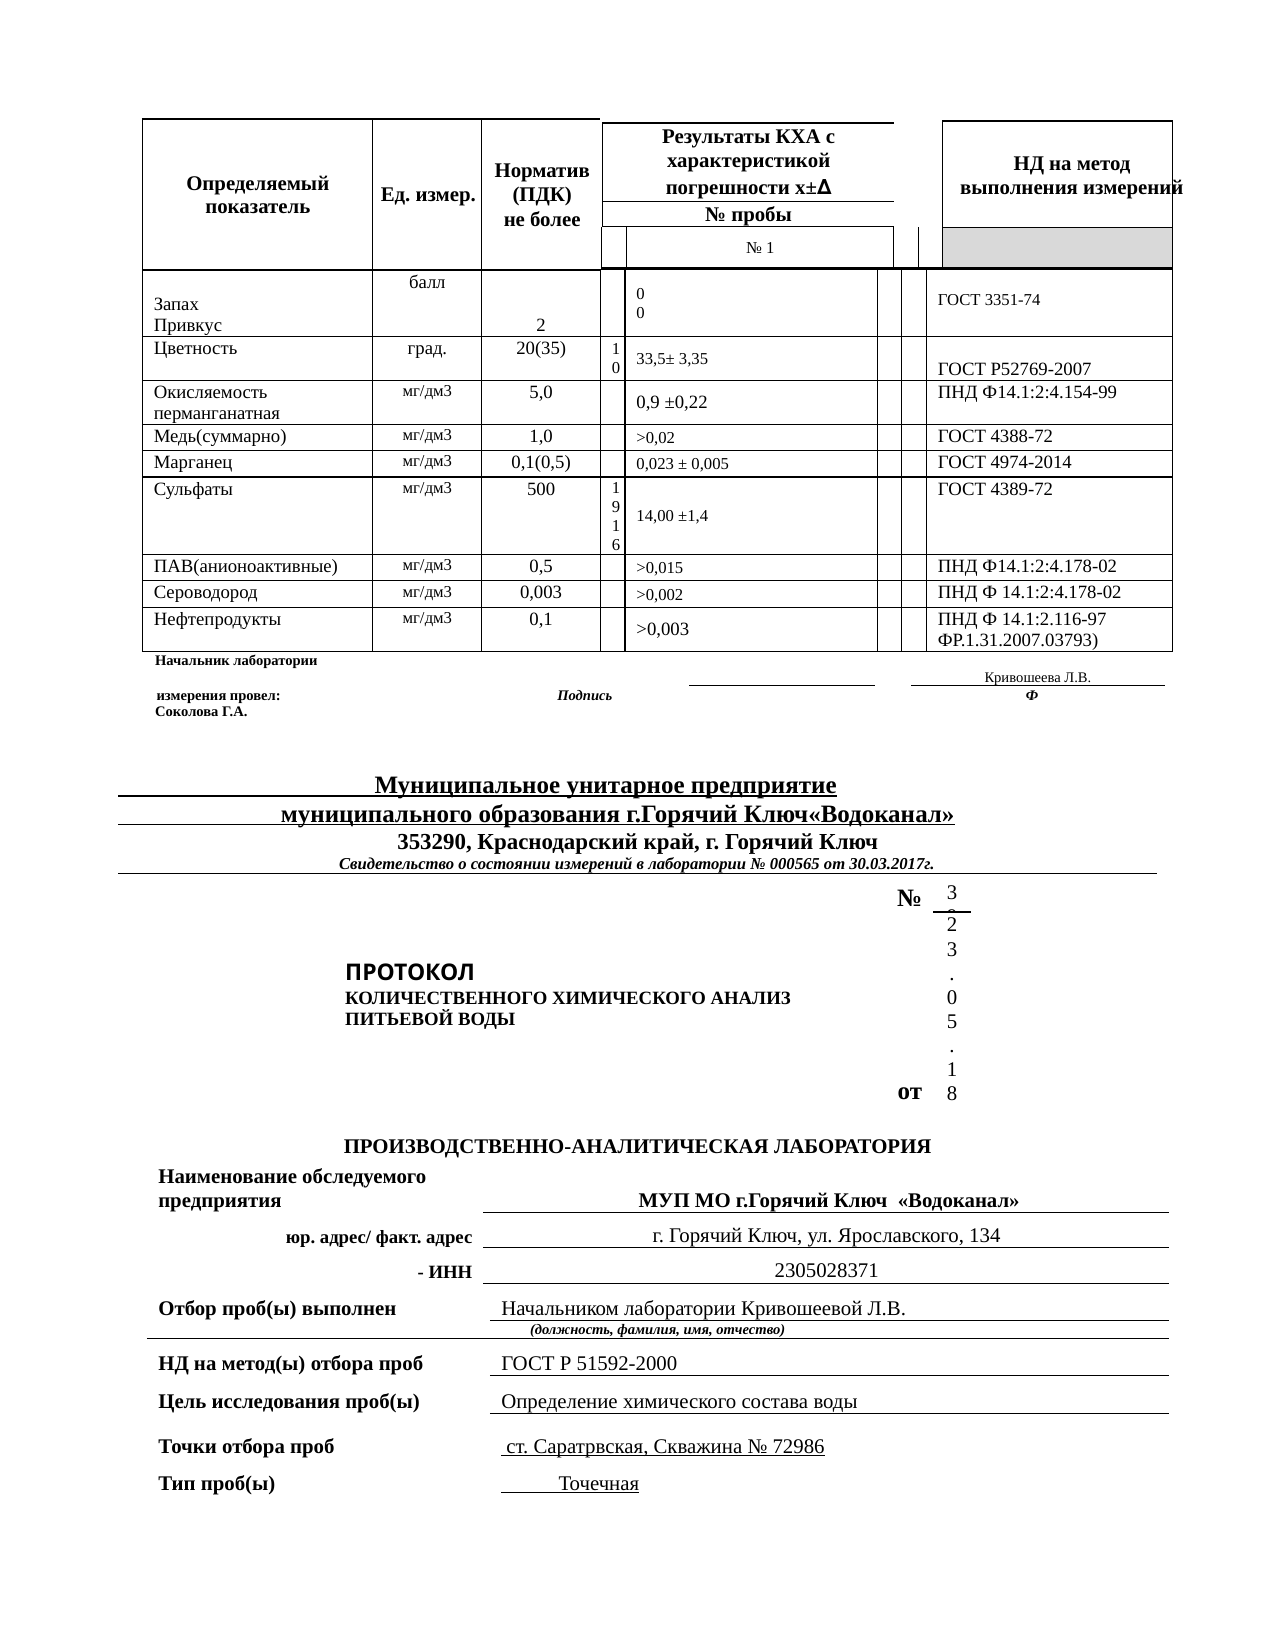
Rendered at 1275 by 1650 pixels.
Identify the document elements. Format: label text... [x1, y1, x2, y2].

table_cell Марганец [143, 451, 372, 476]
table_cell мг/дм3 [373, 478, 481, 554]
table_cell ГОСТ Р 51592-2000 [490, 1339, 1169, 1375]
table_cell [602, 227, 626, 267]
table_cell ПАВ(анионоактивные) [143, 555, 372, 580]
table_cell Нефтепродукты [143, 608, 372, 651]
table_cell 23.05.18 [933, 913, 971, 1105]
table_header [600, 118, 1172, 267]
table_header Ф [912, 686, 1165, 711]
table_cell Тип проб(ы) [147, 1458, 490, 1495]
table_cell 0,003 [482, 581, 600, 607]
table_cell [875, 685, 911, 770]
table_cell Цветность [143, 337, 372, 380]
table_cell мг/дм3 [373, 425, 481, 450]
table_header Начальник лаборатории [144, 652, 662, 685]
table_cell [902, 270, 926, 336]
table_cell ГОСТ 4389-72 [927, 478, 1172, 554]
table_cell 5,0 [482, 381, 600, 424]
table_cell [902, 581, 926, 607]
table_header Наименование обследуемого предприятия [147, 1164, 483, 1212]
table_cell [878, 381, 901, 424]
table_cell 2305028371 [483, 1248, 1169, 1282]
table_cell Запах Привкус [143, 271, 372, 336]
table_cell Определение химического состава воды [490, 1376, 1169, 1413]
table_cell [902, 381, 926, 424]
table_cell 0,023 ± 0,005 [626, 451, 877, 476]
table_cell [943, 228, 1172, 267]
table_cell мг/дм3 [373, 581, 481, 607]
table_cell >0,015 [626, 555, 877, 580]
table_cell от [817, 911, 933, 1105]
table_cell 20(35) [482, 337, 600, 380]
table_header Протокол количественного химического анализ питьевой воды [334, 880, 816, 1105]
table_cell - ИНН [147, 1247, 483, 1282]
table_cell мг/дм3 [373, 555, 481, 580]
table_cell [878, 581, 901, 607]
table_cell ГОСТ 4974-2014 [927, 451, 1172, 476]
table_header Определяемый показатель [143, 120, 372, 269]
text Производственно-аналитическая лаборатория [118, 881, 1157, 1158]
table_header № [817, 880, 933, 911]
table_cell [912, 711, 1165, 737]
table_header 39 [933, 880, 971, 911]
table_cell >0,002 [626, 581, 877, 607]
table_cell [878, 425, 901, 450]
table_cell [902, 478, 926, 554]
table_cell 500 [482, 478, 600, 554]
table_cell ГОСТ 3351-74 [927, 270, 1172, 336]
table_cell 0,9 ±0,22 [626, 381, 877, 424]
table_cell [878, 337, 901, 380]
table_cell № пробы [603, 202, 894, 226]
text муниципального образования г.Горячий Ключ«Водоканал» [118, 799, 1098, 828]
table_header Ед. измер. [373, 120, 481, 269]
table_cell [878, 270, 901, 336]
text 353290, Краснодарский край, г. Горячий Ключ [118, 828, 1157, 854]
table_cell [902, 337, 926, 380]
text Свидетельство о состоянии измерений в лаборатории № 000565 от 30.03.2017г. [118, 854, 1157, 873]
table_header [601, 120, 942, 227]
table_cell [878, 478, 901, 554]
table_cell Начальником лаборатории Кривошеевой Л.В. [490, 1284, 1169, 1320]
table_header [875, 652, 911, 685]
table_header [689, 652, 875, 685]
table_header МУП МО г.Горячий Ключ «Водоканал» [483, 1164, 1169, 1212]
table_cell ПНД Ф 14.1:2:4.178-02 [927, 581, 1172, 607]
table_cell ГОСТ Р52769-2007 [927, 337, 1172, 380]
text Муниципальное унитарное предприятие [118, 770, 1098, 799]
table_cell 0 0 [626, 270, 877, 336]
table_cell ПНД Ф 14.1:2.116-97 ФР.1.31.2007.03793) [927, 608, 1172, 651]
table_cell 33,5± 3,35 [626, 337, 877, 380]
table_cell [601, 555, 624, 580]
table_cell [902, 608, 926, 651]
table_cell 1,0 [482, 425, 600, 450]
table_cell 14,00 ±1,4 [626, 478, 877, 554]
table_cell [894, 227, 918, 267]
table_cell >0,02 [626, 425, 877, 450]
table_header [602, 227, 626, 267]
table_cell 0,5 [482, 555, 600, 580]
table_header [943, 122, 1172, 227]
table_cell балл [373, 271, 481, 336]
table_cell [911, 686, 1164, 770]
table_cell [878, 451, 901, 476]
table_cell 0,1 [482, 608, 600, 651]
table_cell мг/дм3 [373, 381, 481, 424]
table_cell [662, 685, 689, 770]
table_cell 10 [601, 337, 624, 380]
table_header Норматив (ПДК) не более [482, 120, 600, 269]
table_cell ПНД Ф14.1:2:4.178-02 [927, 555, 1172, 580]
table_header [662, 652, 689, 685]
table_cell [601, 451, 624, 476]
table_cell юр. адрес/ факт. адрес [147, 1212, 483, 1247]
table_cell НД на метод(ы) отбора проб [147, 1339, 490, 1375]
table_cell >0,003 [626, 608, 877, 651]
table_cell Сероводород [143, 581, 372, 607]
table_cell 2 [482, 271, 600, 336]
table_cell [919, 227, 942, 267]
table_cell [902, 425, 926, 450]
table_cell Цель исследования проб(ы) [147, 1375, 490, 1413]
table_cell град. [373, 337, 481, 380]
table_header НД на метод выполнения измерений [943, 122, 1172, 227]
table_header [971, 880, 997, 1105]
table_header Результаты КХА с характеристикой погрешности x±∆ [603, 124, 894, 201]
table_cell Точечная [490, 1458, 1169, 1495]
table_cell Медь(суммарно) [143, 425, 372, 450]
table_cell [601, 270, 624, 336]
table_cell ПНД Ф14.1:2:4.154-99 [927, 381, 1172, 424]
table_cell [601, 425, 624, 450]
table_cell (должность, фамилия, имя, отчество) [147, 1320, 1169, 1338]
table_cell [902, 451, 926, 476]
table_cell [601, 581, 624, 607]
table_cell г. Горячий Ключ, ул. Ярославского, 134 [483, 1213, 1169, 1247]
table_cell ст. Саратрвская, Скважина № 72986 [490, 1414, 1169, 1458]
table_cell [601, 608, 624, 651]
table_cell [902, 555, 926, 580]
table_cell ГОСТ 4388-72 [927, 425, 1172, 450]
table_cell [878, 555, 901, 580]
table_cell 1916 [601, 478, 624, 554]
table_cell Окисляемость перманганатная [143, 381, 372, 424]
table_cell [601, 381, 624, 424]
table_header [627, 227, 893, 267]
table_cell измерения провел: Подпись Соколова Г.А. [144, 685, 662, 770]
table_cell [689, 686, 875, 770]
table_cell Точки отбора проб [147, 1413, 490, 1458]
table_cell мг/дм3 [373, 608, 481, 651]
table_cell [878, 608, 901, 651]
table_cell Отбор проб(ы) выполнен [147, 1283, 490, 1320]
table_cell 0,1(0,5) [482, 451, 600, 476]
table_header Кривошеева Л.В. [911, 652, 1164, 685]
table_cell Сульфаты [143, 478, 372, 554]
table_cell мг/дм3 [373, 451, 481, 476]
table_cell № 1 [627, 227, 893, 267]
